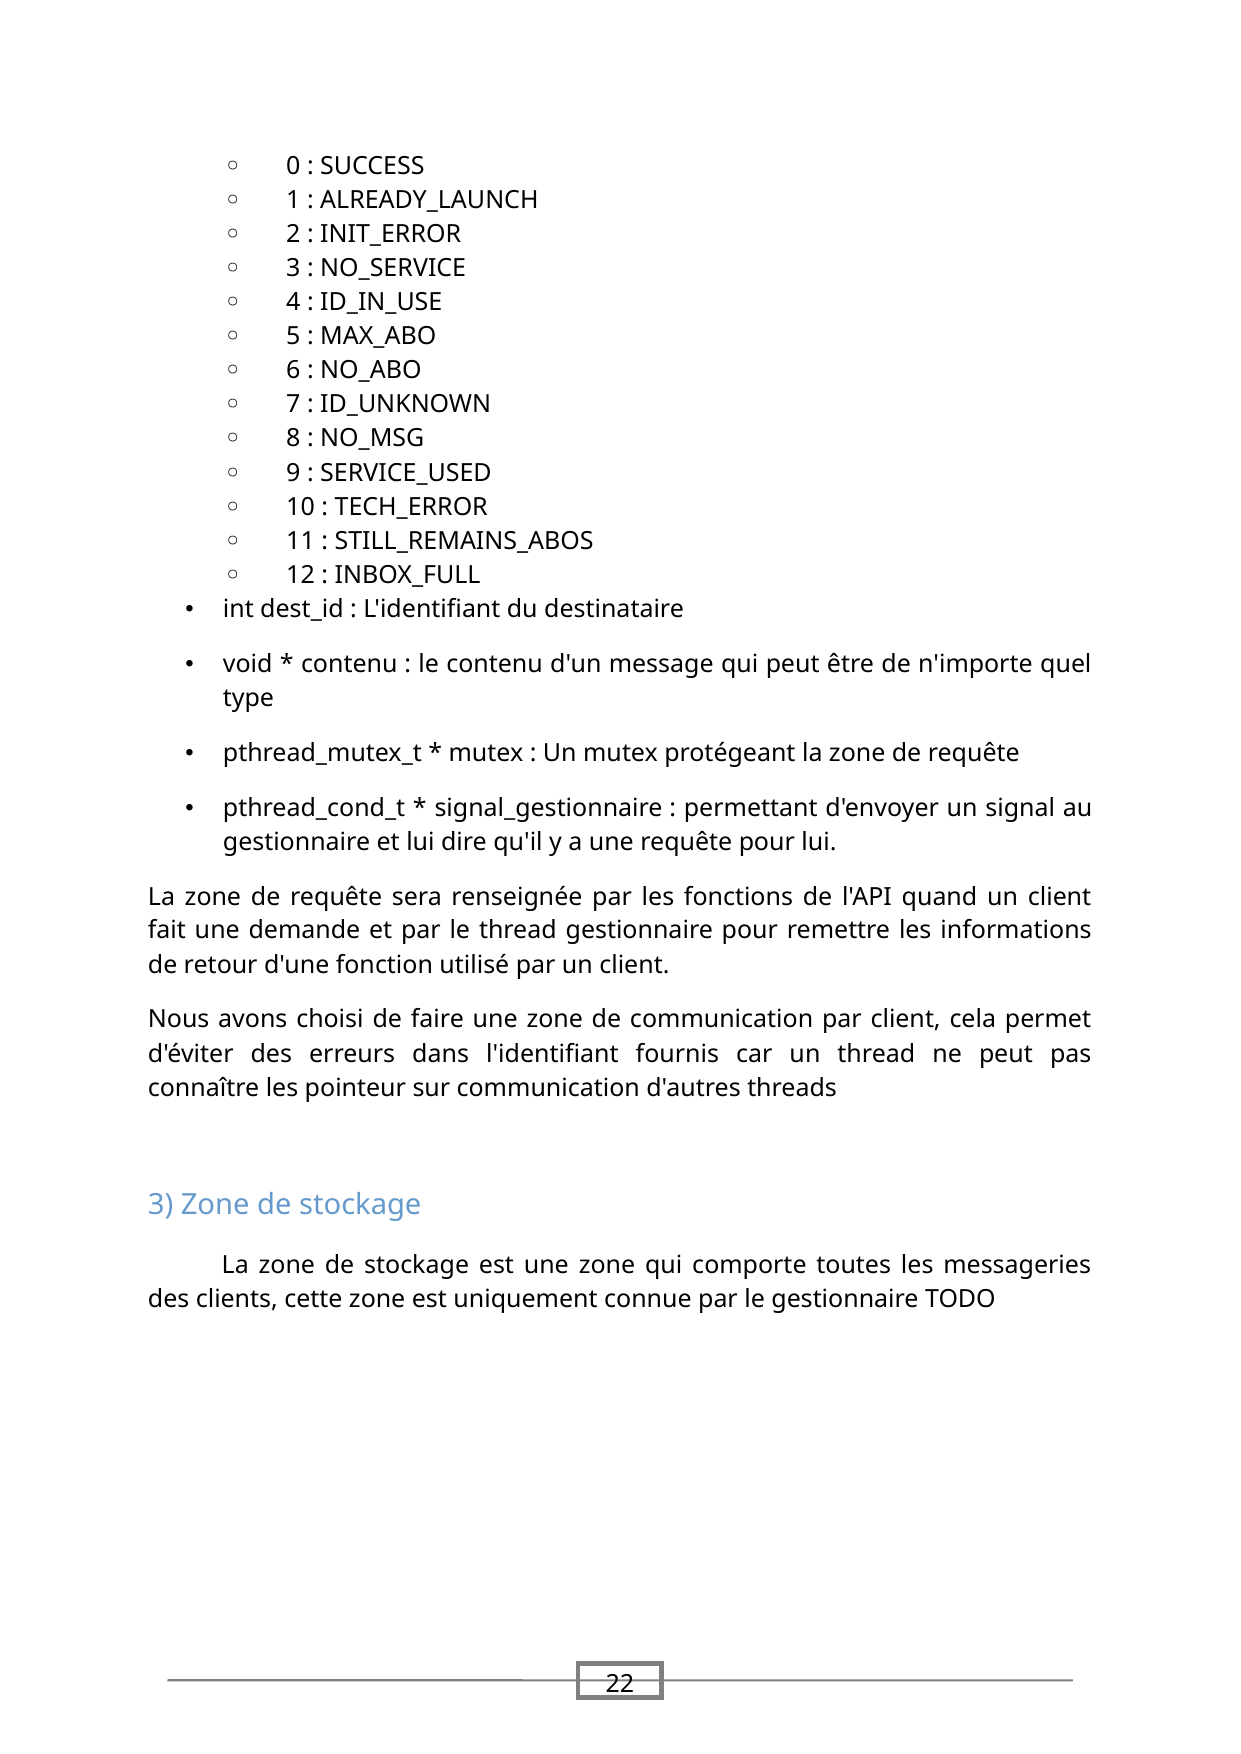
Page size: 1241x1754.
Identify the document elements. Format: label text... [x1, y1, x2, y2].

list 10 : TECH_ERROR [223, 488, 1093, 522]
list int dest_id : L'identifiant du destinataire [185, 590, 1093, 624]
list 2 : INIT_ERROR [223, 216, 1093, 250]
subtitle 3) Zone de stockage [148, 1183, 1093, 1223]
list 4 : ID_IN_USE [223, 284, 1093, 318]
list pthread_cond_t * signal_gestionnaire : permettant d'envoyer un signal au gestionnaire et lui dire qu'il y a une requête pour lui. [185, 789, 1093, 857]
list 5 : MAX_ABO [223, 318, 1093, 352]
list 11 : STILL_REMAINS_ABOS [223, 522, 1093, 556]
list 12 : INBOX_FULL [223, 556, 1093, 590]
list void * contenu : le contenu d'un message qui peut être de n'importe quel type [185, 645, 1093, 713]
list pthread_mutex_t * mutex : Un mutex protégeant la zone de requête [185, 734, 1093, 768]
list 8 : NO_MSG [223, 420, 1093, 454]
text La zone de requête sera renseignée par les fonctions de l'API quand un client fait une demande et par le thread gestionnaire pour remettre les informations de retour d'une fonction utilisé par un client. [148, 878, 1093, 980]
list 7 : ID_UNKNOWN [223, 386, 1093, 420]
list 0 : SUCCESS [223, 148, 1093, 182]
list 3 : NO_SERVICE [223, 250, 1093, 284]
list 6 : NO_ABO [223, 352, 1093, 386]
list 1 : ALREADY_LAUNCH [223, 182, 1093, 216]
text Nous avons choisi de faire une zone de communication par client, cela permet d'éviter des erreurs dans l'identifiant fournis car un thread ne peut pas connaître les pointeur sur communication d'autres threads [148, 1001, 1093, 1103]
text La zone de stockage est une zone qui comporte toutes les messageries des clients, cette zone est uniquement connue par le gestionnaire TODO [148, 1247, 1093, 1315]
list 9 : SERVICE_USED [223, 454, 1093, 488]
